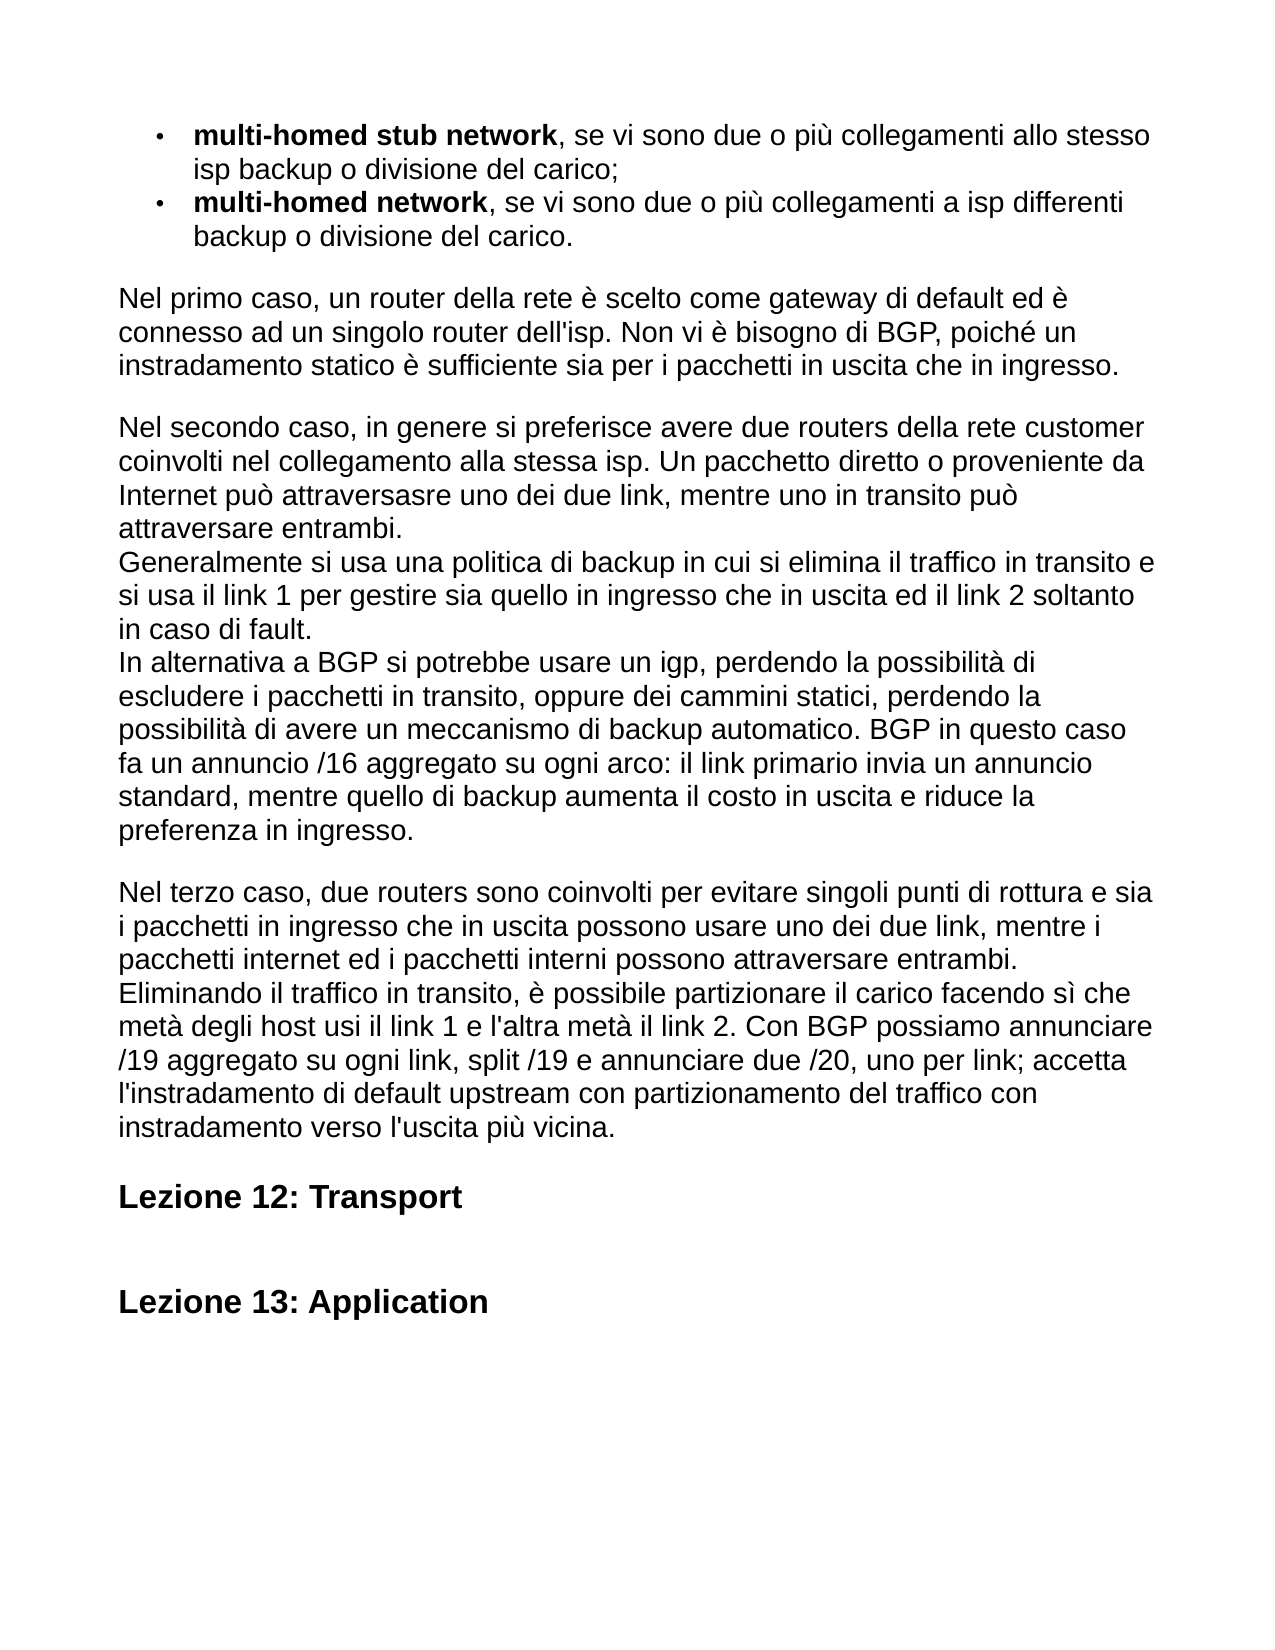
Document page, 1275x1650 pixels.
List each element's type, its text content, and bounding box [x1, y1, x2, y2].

text Nel secondo caso, in genere si preferisce avere due routers della rete customer coinvolti nel collegamento alla stessa isp. Un pacchetto diretto o proveniente da Internet può attraversasre uno dei due link, mentre uno in transito può attraversare entrambi. [118, 410, 1157, 544]
text Generalmente si usa una politica di backup in cui si elimina il traffico in transito e si usa il link 1 per gestire sia quello in ingresso che in uscita ed il link 2 soltanto in caso di fault. [118, 544, 1157, 645]
text In alternativa a BGP si potrebbe usare un igp, perdendo la possibilità di escludere i pacchetti in transito, oppure dei cammini statici, perdendo la possibilità di avere un meccanismo di backup automatico. BGP in questo caso fa un annuncio /16 aggregato su ogni arco: il link primario invia un annuncio standard, mentre quello di backup aumenta il costo in uscita e riduce la preferenza in ingresso. [118, 645, 1157, 846]
text Nel terzo caso, due routers sono coinvolti per evitare singoli punti di rottura e sia i pacchetti in ingresso che in uscita possono usare uno dei due link, mentre i pacchetti internet ed i pacchetti interni possono attraversare entrambi. [118, 875, 1157, 976]
text Eliminando il traffico in transito, è possibile partizionare il carico facendo sì che metà degli host usi il link 1 e l'altra metà il link 2. Con BGP possiamo annunciare /19 aggregato su ogni link, split /19 e annunciare due /20, uno per link; accetta l'instradamento di default upstream con partizionamento del traffico con instradamento verso l'uscita più vicina. [118, 976, 1157, 1143]
list multi-homed network, se vi sono due o più collegamenti a isp differenti backup o divisione del carico. [156, 185, 1157, 252]
list multi-homed stub network, se vi sono due o più collegamenti allo stesso isp backup o divisione del carico; [156, 118, 1157, 185]
text Nel primo caso, un router della rete è scelto come gateway di default ed è connesso ad un singolo router dell'isp. Non vi è bisogno di BGP, poiché un instradamento statico è sufficiente sia per i pacchetti in uscita che in ingresso. [118, 281, 1157, 382]
text Lezione 13: Application [118, 1283, 1157, 1321]
text Lezione 12: Transport [118, 1177, 1157, 1216]
